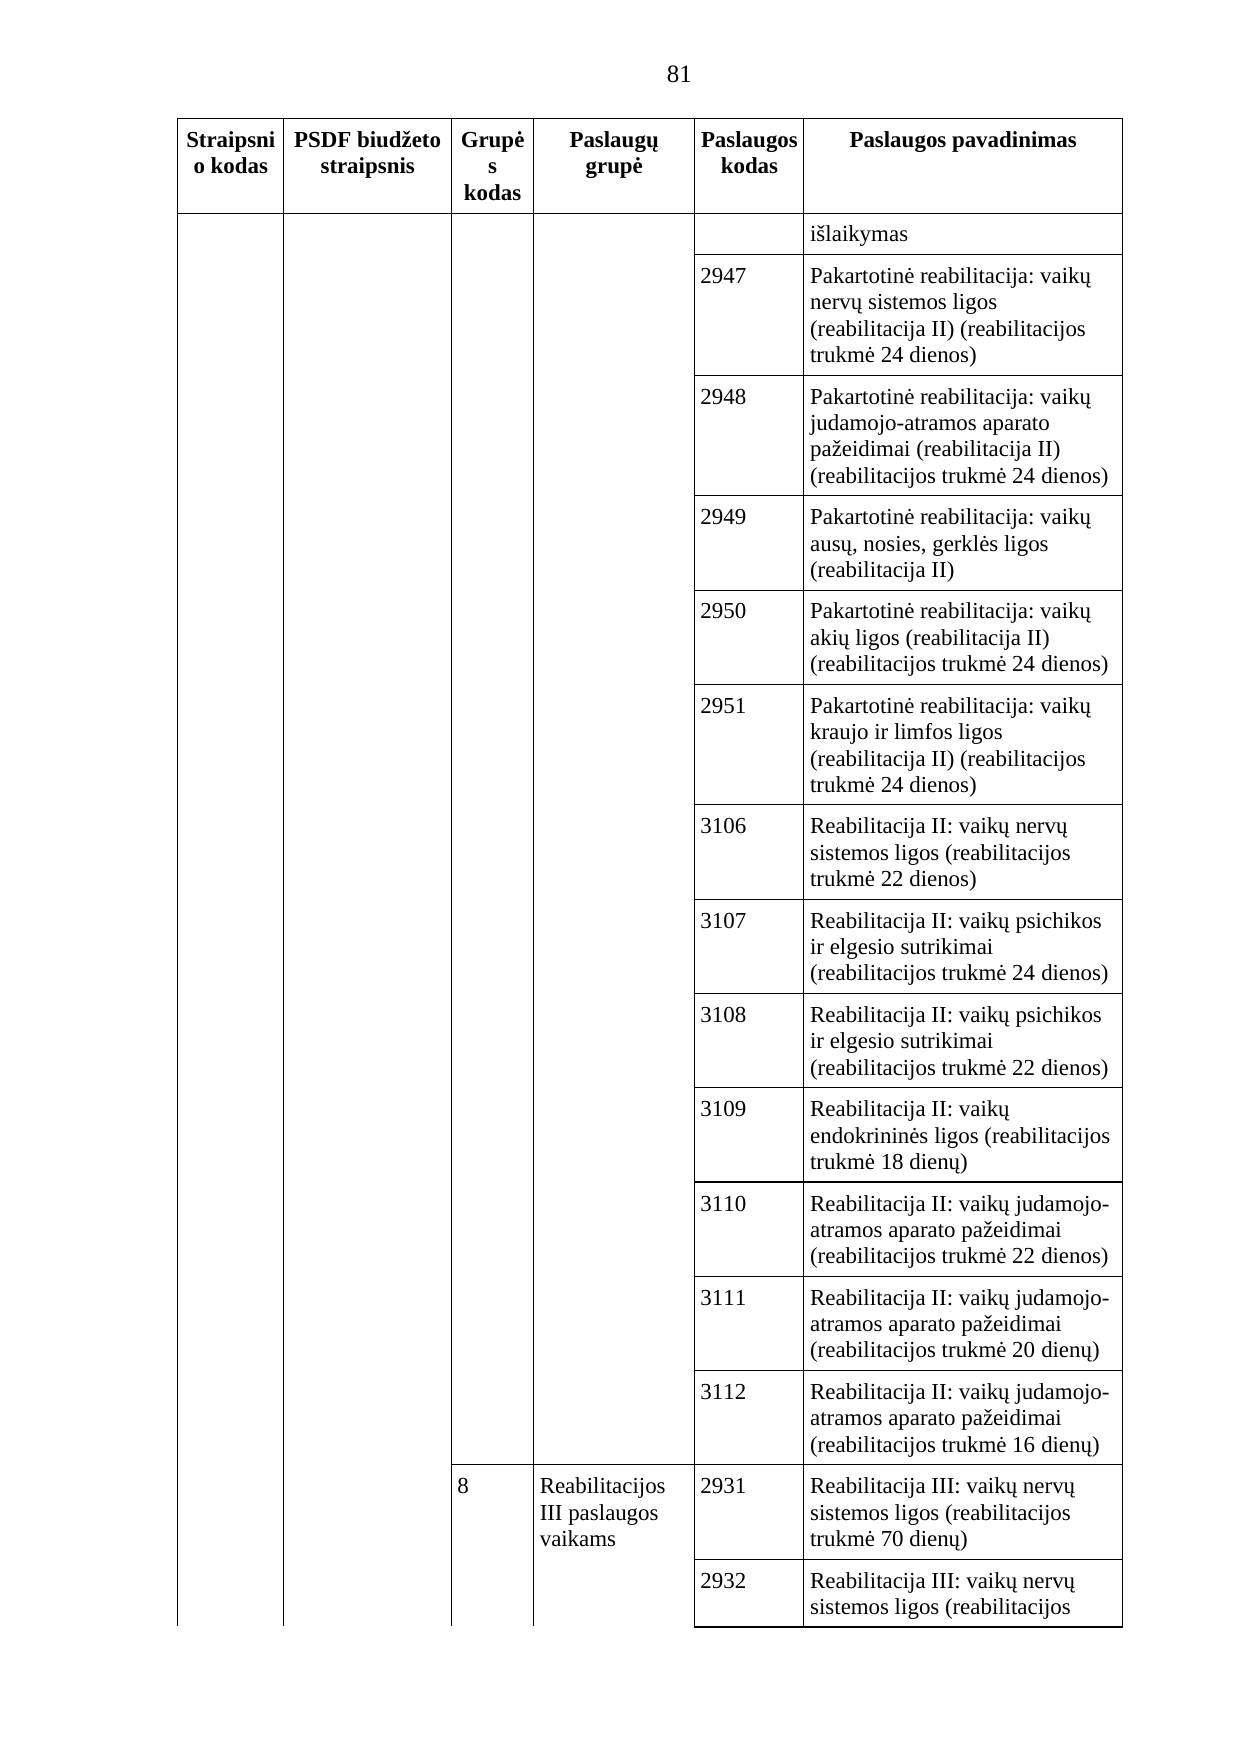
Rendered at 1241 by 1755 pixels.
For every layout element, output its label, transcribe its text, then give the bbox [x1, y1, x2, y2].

table_cell Reabilitacijos III paslaugos vaikams [534, 1465, 694, 1558]
table_cell [534, 684, 694, 804]
table_cell [695, 214, 803, 254]
table_cell [534, 1559, 694, 1626]
table_cell [178, 1464, 283, 1558]
table_cell Pakartotinė reabilitacija: vaikų akių ligos (reabilitacija II) (reabilitacijos trukmė 24 dienos) [804, 591, 1122, 684]
table_cell 2951 [695, 685, 803, 804]
table_cell [178, 993, 283, 1087]
table_cell 8 [452, 1465, 533, 1558]
table_cell [534, 1181, 694, 1276]
table_cell išlaikymas [804, 214, 1122, 254]
table_cell [534, 495, 694, 589]
table_cell [284, 1181, 451, 1276]
table_cell [534, 375, 694, 495]
table_cell [534, 590, 694, 684]
table_cell [284, 899, 451, 993]
table_cell [178, 375, 283, 495]
table_cell Reabilitacija III: vaikų nervų sistemos ligos (reabilitacijos [804, 1560, 1122, 1626]
table_cell [178, 1181, 283, 1276]
table_cell 2947 [695, 255, 803, 374]
table_cell [534, 804, 694, 899]
table_cell Reabilitacija II: vaikų judamojo-atramos aparato pažeidimai (reabilitacijos trukmė 22 dienos) [804, 1183, 1122, 1276]
table_cell [452, 214, 533, 254]
table_cell [284, 1464, 451, 1558]
table_cell [178, 590, 283, 684]
table_cell Pakartotinė reabilitacija: vaikų ausų, nosies, gerklės ligos (reabilitacija II) [804, 496, 1122, 589]
table_cell [534, 1276, 694, 1370]
table_cell 2950 [695, 591, 803, 684]
table_cell [534, 993, 694, 1087]
table_cell 3107 [695, 900, 803, 993]
table_cell [284, 254, 451, 374]
table_cell Reabilitacija II: vaikų psichikos ir elgesio sutrikimai (reabilitacijos trukmė 24 dienos) [804, 900, 1122, 993]
table_cell [452, 993, 533, 1087]
table_cell [178, 1276, 283, 1370]
table_cell [452, 1559, 533, 1626]
table_cell [452, 684, 533, 804]
table_cell 2949 [695, 496, 803, 589]
table_cell [452, 899, 533, 993]
table_cell [284, 375, 451, 495]
table_cell [452, 495, 533, 589]
table_cell [452, 375, 533, 495]
table_cell [178, 1559, 283, 1626]
table_cell 3112 [695, 1371, 803, 1464]
table_header PSDF biudžeto straipsnis [284, 119, 451, 212]
table_cell Reabilitacija II: vaikų nervų sistemos ligos (reabilitacijos trukmė 22 dienos) [804, 805, 1122, 899]
table_cell Reabilitacija II: vaikų judamojo-atramos aparato pažeidimai (reabilitacijos trukmė 20 dienų) [804, 1277, 1122, 1370]
table_cell [534, 254, 694, 374]
table_cell [284, 495, 451, 589]
table_cell [178, 214, 283, 254]
table_header Paslaugos pavadinimas [804, 119, 1122, 212]
table_cell 3108 [695, 994, 803, 1087]
table_cell [534, 1370, 694, 1464]
table_header Paslaugų grupė [534, 119, 694, 212]
table_cell [452, 804, 533, 899]
table_header Grupės kodas [452, 119, 533, 212]
table_cell [452, 590, 533, 684]
table_header Straipsnio kodas [178, 119, 283, 212]
table_cell [452, 1181, 533, 1276]
table_cell [452, 1087, 533, 1181]
table_cell [534, 214, 694, 254]
table_cell [284, 1276, 451, 1370]
table_cell [284, 993, 451, 1087]
table_cell [534, 1087, 694, 1181]
table_cell [284, 214, 451, 254]
table_cell [178, 804, 283, 899]
table_cell [178, 254, 283, 374]
table_cell Pakartotinė reabilitacija: vaikų nervų sistemos ligos (reabilitacija II) (reabilitacijos trukmė 24 dienos) [804, 255, 1122, 374]
table_cell Reabilitacija II: vaikų psichikos ir elgesio sutrikimai (reabilitacijos trukmė 22 dienos) [804, 994, 1122, 1087]
table_cell 3106 [695, 805, 803, 899]
table_cell 2931 [695, 1465, 803, 1558]
table_cell [284, 684, 451, 804]
table_cell 2948 [695, 376, 803, 495]
table_cell 2932 [695, 1560, 803, 1626]
table_cell [284, 804, 451, 899]
table_cell [284, 1370, 451, 1464]
table_cell [284, 590, 451, 684]
table_cell [284, 1087, 451, 1181]
table_cell Pakartotinė reabilitacija: vaikų kraujo ir limfos ligos (reabilitacija II) (reabilitacijos trukmė 24 dienos) [804, 685, 1122, 804]
table_header Paslaugos kodas [695, 119, 803, 212]
table_cell [452, 254, 533, 374]
table_cell Pakartotinė reabilitacija: vaikų judamojo-atramos aparato pažeidimai (reabilitacija II) (reabilitacijos trukmė 24 dienos) [804, 376, 1122, 495]
table_cell Reabilitacija II: vaikų judamojo-atramos aparato pažeidimai (reabilitacijos trukmė 16 dienų) [804, 1371, 1122, 1464]
table_cell [178, 899, 283, 993]
table_cell [284, 1559, 451, 1626]
table_cell [178, 495, 283, 589]
table_cell Reabilitacija III: vaikų nervų sistemos ligos (reabilitacijos trukmė 70 dienų) [804, 1465, 1122, 1558]
table_cell [452, 1276, 533, 1370]
table_cell 3110 [695, 1183, 803, 1276]
table_cell [178, 684, 283, 804]
table_cell 3111 [695, 1277, 803, 1370]
table_cell [178, 1087, 283, 1181]
table_cell 3109 [695, 1088, 803, 1181]
table_cell [178, 1370, 283, 1464]
table_cell [452, 1370, 533, 1464]
table_cell [534, 899, 694, 993]
table_cell Reabilitacija II: vaikų endokrininės ligos (reabilitacijos trukmė 18 dienų) [804, 1088, 1122, 1181]
